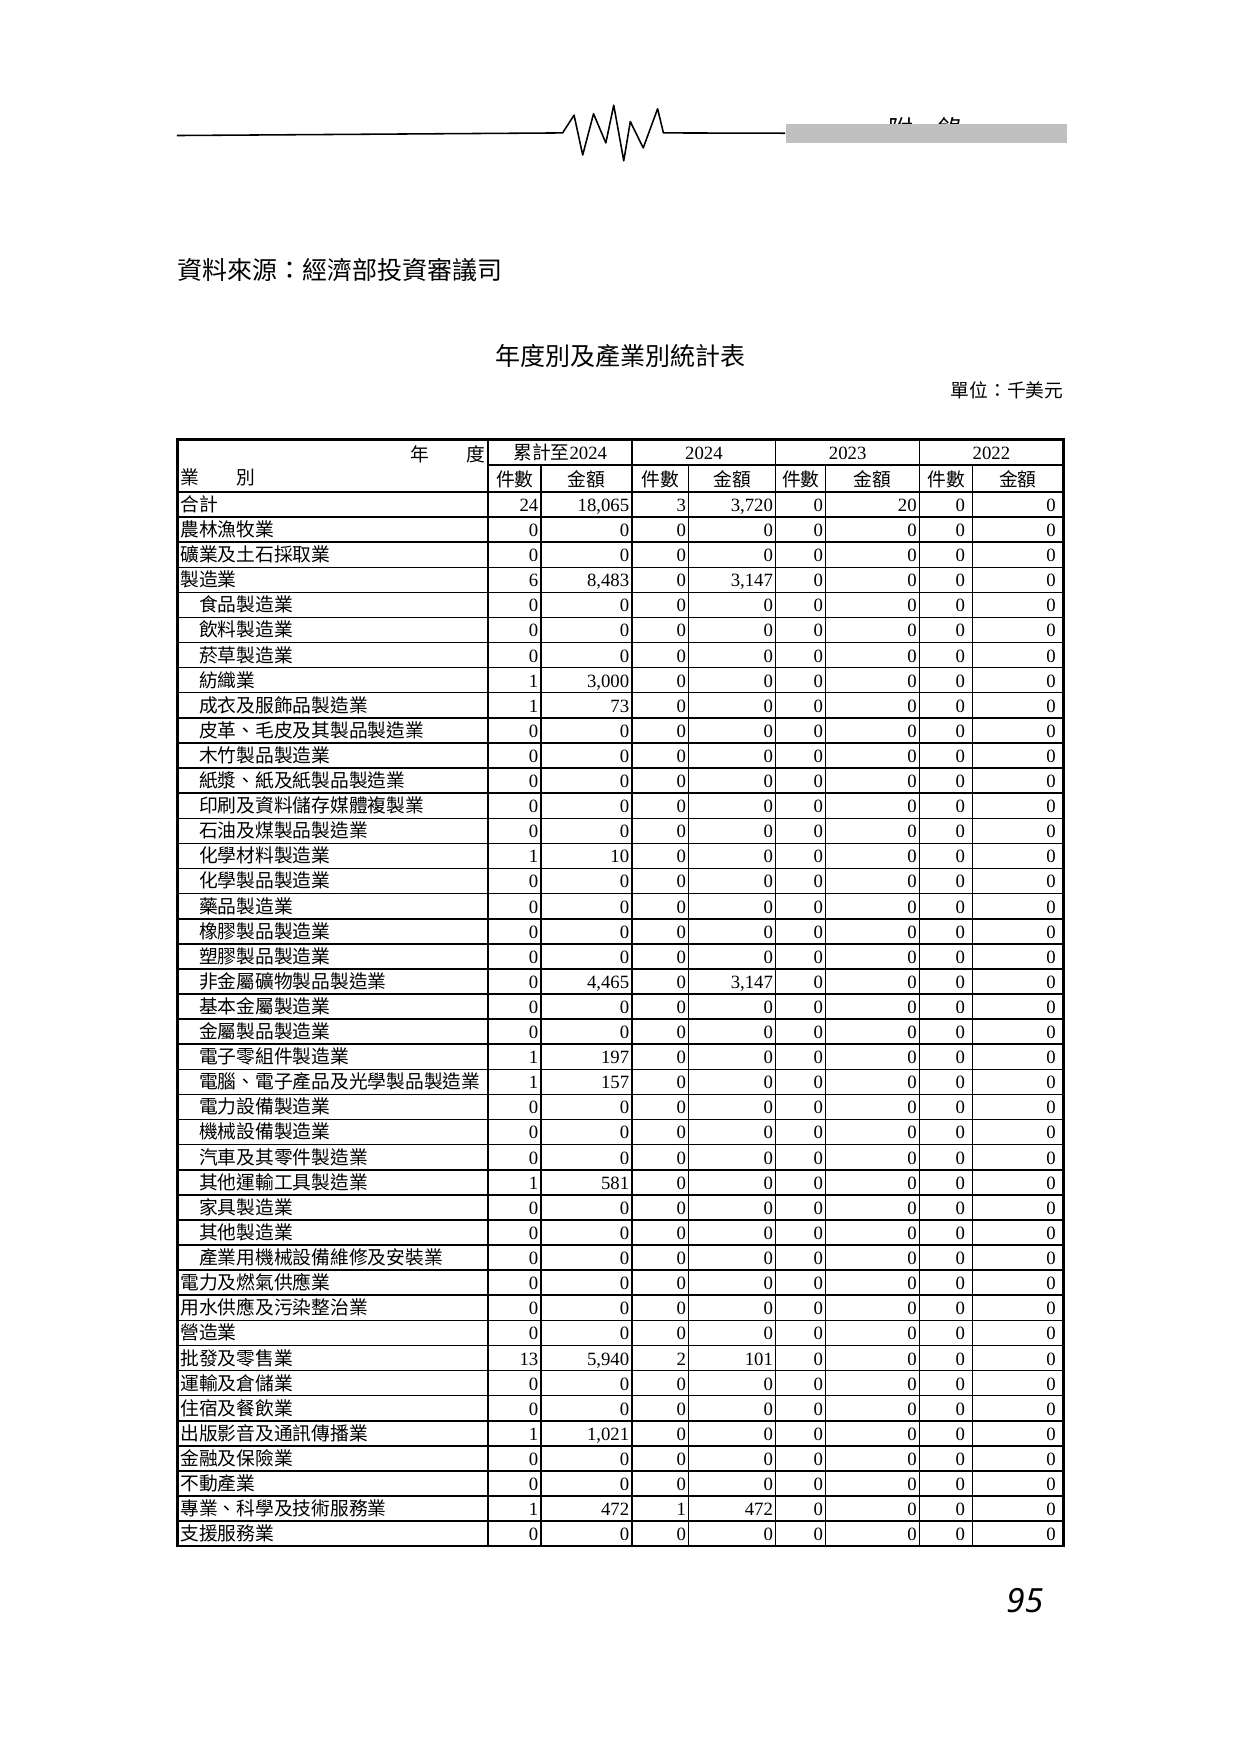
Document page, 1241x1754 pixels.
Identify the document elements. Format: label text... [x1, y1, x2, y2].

table_cell 件數 [633, 466, 688, 491]
table_cell 0 [826, 1321, 919, 1344]
table_cell 0 [689, 1371, 775, 1395]
table_cell 0 [920, 643, 972, 667]
table_cell 3,720 [689, 493, 775, 516]
table_cell 產業用機械設備維修及安裝業 [179, 1246, 487, 1269]
table_cell 合計 [179, 493, 487, 516]
table_cell 0 [542, 1095, 631, 1119]
table_cell 0 [973, 1070, 1062, 1093]
table_cell 0 [826, 1145, 919, 1169]
table_cell 0 [776, 518, 825, 541]
table_cell 0 [973, 920, 1062, 943]
table_cell 6 [489, 568, 540, 591]
table_cell 0 [920, 1346, 972, 1370]
table_cell 0 [489, 970, 540, 993]
table_cell 0 [920, 995, 972, 1018]
table_cell 0 [920, 1171, 972, 1194]
table_cell 其他製造業 [179, 1221, 487, 1244]
table_cell 0 [826, 1070, 919, 1093]
table_cell 0 [826, 1221, 919, 1244]
table_cell 0 [920, 543, 972, 566]
table_cell 0 [826, 568, 919, 591]
table_cell 0 [542, 1020, 631, 1043]
table_cell 0 [633, 1095, 688, 1119]
table_cell 0 [633, 844, 688, 868]
table_cell 0 [489, 643, 540, 667]
table_cell 0 [542, 1271, 631, 1294]
table_cell 金額 [689, 466, 775, 491]
table_cell 0 [973, 1171, 1062, 1194]
table_cell 0 [633, 593, 688, 617]
table_cell 0 [776, 1321, 825, 1344]
table_cell 0 [776, 1045, 825, 1068]
table_cell 0 [689, 769, 775, 792]
table_header 2022 [920, 441, 1062, 464]
table_cell 0 [920, 1271, 972, 1294]
table_cell 0 [689, 1221, 775, 1244]
table_cell 0 [920, 794, 972, 817]
table_cell 0 [633, 543, 688, 566]
table_cell 0 [973, 1472, 1062, 1495]
table_cell 0 [826, 1472, 919, 1495]
table_cell 0 [633, 995, 688, 1018]
table_cell 化學製品製造業 [179, 869, 487, 893]
table_cell 0 [973, 643, 1062, 667]
table_cell 0 [542, 518, 631, 541]
table_cell 0 [920, 1321, 972, 1344]
table_cell 0 [489, 1221, 540, 1244]
table_cell 0 [489, 518, 540, 541]
table_cell 0 [826, 1246, 919, 1269]
table_cell 0 [826, 769, 919, 792]
table_cell 0 [973, 1095, 1062, 1119]
table_cell 73 [542, 693, 631, 717]
table_cell 0 [542, 1196, 631, 1219]
table_cell 農林漁牧業 [179, 518, 487, 541]
table_cell 0 [920, 1145, 972, 1169]
table_cell 0 [826, 1522, 919, 1545]
table_cell 0 [689, 693, 775, 717]
table_cell 0 [826, 668, 919, 692]
table_cell 0 [542, 1296, 631, 1319]
table_cell 0 [633, 819, 688, 842]
table_cell 電腦、電子產品及光學製品製造業 [179, 1070, 487, 1093]
table_cell 0 [826, 1120, 919, 1144]
table_cell 金額 [826, 466, 919, 491]
table_cell 0 [633, 1120, 688, 1144]
table_cell 0 [826, 1497, 919, 1520]
table_cell 1 [489, 1422, 540, 1445]
table_cell 0 [776, 769, 825, 792]
table_cell 食品製造業 [179, 593, 487, 617]
table_cell 出版影音及通訊傳播業 [179, 1422, 487, 1445]
table_cell 0 [542, 995, 631, 1018]
table_cell 0 [776, 568, 825, 591]
table_cell 0 [776, 1346, 825, 1370]
table_cell 0 [689, 1472, 775, 1495]
table_cell 成衣及服飾品製造業 [179, 693, 487, 717]
table_cell 0 [973, 1346, 1062, 1370]
table_cell 0 [689, 1447, 775, 1470]
table_cell 0 [973, 719, 1062, 742]
table_cell 0 [542, 1522, 631, 1545]
table_cell 0 [973, 1447, 1062, 1470]
table_cell 0 [633, 894, 688, 918]
table_cell 0 [489, 618, 540, 642]
table_cell 0 [973, 543, 1062, 566]
table_cell 0 [920, 1221, 972, 1244]
table_cell 橡膠製品製造業 [179, 920, 487, 943]
table_cell 0 [776, 1095, 825, 1119]
table_cell 電力設備製造業 [179, 1095, 487, 1119]
table_cell 金屬製品製造業 [179, 1020, 487, 1043]
table_cell 0 [920, 693, 972, 717]
table_cell 0 [826, 995, 919, 1018]
table_cell 0 [973, 568, 1062, 591]
table_cell 0 [633, 668, 688, 692]
table_cell 0 [920, 1070, 972, 1093]
table_cell 住宿及餐飲業 [179, 1396, 487, 1420]
table_cell 0 [542, 1371, 631, 1395]
table_cell 其他運輸工具製造業 [179, 1171, 487, 1194]
table_cell 0 [633, 920, 688, 943]
table_cell 24 [489, 493, 540, 516]
table_cell 0 [689, 869, 775, 893]
table_cell 0 [973, 593, 1062, 617]
table_cell 0 [776, 1396, 825, 1420]
table_cell 3,147 [689, 568, 775, 591]
table_cell 0 [973, 1221, 1062, 1244]
table_cell 0 [633, 1196, 688, 1219]
table_cell 0 [973, 1497, 1062, 1520]
table_cell 0 [633, 618, 688, 642]
table_cell 0 [973, 518, 1062, 541]
table_cell 0 [826, 869, 919, 893]
table_cell 581 [542, 1171, 631, 1194]
table_cell 0 [920, 1396, 972, 1420]
table_cell 0 [826, 518, 919, 541]
table_cell 件數 [776, 466, 825, 491]
table_cell 0 [489, 894, 540, 918]
table_cell 0 [689, 1045, 775, 1068]
table_cell 0 [973, 1145, 1062, 1169]
table_cell 0 [542, 744, 631, 767]
table_cell 0 [920, 744, 972, 767]
table_cell 0 [973, 819, 1062, 842]
table_cell 0 [920, 1296, 972, 1319]
table_cell 0 [826, 1095, 919, 1119]
table_cell 0 [542, 869, 631, 893]
table_cell 0 [689, 1070, 775, 1093]
table_cell 0 [489, 1296, 540, 1319]
table_cell 件數 [489, 466, 540, 491]
table_cell 0 [489, 744, 540, 767]
table_cell 非金屬礦物製品製造業 [179, 970, 487, 993]
table_cell 4,465 [542, 970, 631, 993]
table_cell 0 [776, 1296, 825, 1319]
table_cell 0 [542, 1145, 631, 1169]
table_cell 3,000 [542, 668, 631, 692]
table_cell 0 [973, 945, 1062, 968]
table_cell 0 [776, 995, 825, 1018]
table_cell 0 [689, 894, 775, 918]
table_cell 0 [920, 1422, 972, 1445]
table_cell 0 [776, 1497, 825, 1520]
table_cell 0 [489, 1020, 540, 1043]
table_cell 0 [973, 1271, 1062, 1294]
table_header 年 度 業 別 [179, 441, 487, 491]
table_cell 0 [542, 1120, 631, 1144]
table_header 2024 [633, 441, 775, 464]
table_cell 0 [826, 1396, 919, 1420]
table_cell 1 [489, 1070, 540, 1093]
table_cell 運輸及倉儲業 [179, 1371, 487, 1395]
table_cell 0 [776, 1371, 825, 1395]
table_cell 0 [920, 1020, 972, 1043]
table_cell 皮革、毛皮及其製品製造業 [179, 719, 487, 742]
table_cell 0 [489, 769, 540, 792]
table_cell 0 [489, 1145, 540, 1169]
table_cell 0 [973, 493, 1062, 516]
table_cell 197 [542, 1045, 631, 1068]
table_cell 0 [776, 794, 825, 817]
table_cell 0 [973, 1020, 1062, 1043]
table_cell 0 [920, 844, 972, 868]
table_cell 0 [776, 719, 825, 742]
table_cell 2 [633, 1346, 688, 1370]
table_cell 0 [776, 920, 825, 943]
table_cell 紙漿、紙及紙製品製造業 [179, 769, 487, 792]
table_cell 1 [489, 1497, 540, 1520]
table_cell 0 [776, 844, 825, 868]
table_cell 0 [689, 1120, 775, 1144]
table_cell 0 [689, 744, 775, 767]
table_cell 0 [920, 668, 972, 692]
table_header 累計至2024 [489, 441, 631, 464]
table_cell 1,021 [542, 1422, 631, 1445]
table_cell 0 [826, 543, 919, 566]
table_cell 0 [633, 945, 688, 968]
table_cell 電子零組件製造業 [179, 1045, 487, 1068]
table_cell 0 [489, 543, 540, 566]
table_cell 0 [542, 819, 631, 842]
table_cell 0 [776, 1271, 825, 1294]
table_cell 0 [826, 1196, 919, 1219]
table_cell 20 [826, 493, 919, 516]
table_cell 0 [826, 593, 919, 617]
table_cell 0 [633, 1396, 688, 1420]
table_cell 0 [633, 1447, 688, 1470]
table_cell 0 [776, 869, 825, 893]
table_cell 木竹製品製造業 [179, 744, 487, 767]
table_cell 13 [489, 1346, 540, 1370]
table_cell 製造業 [179, 568, 487, 591]
table_cell 專業、科學及技術服務業 [179, 1497, 487, 1520]
table_cell 0 [489, 1321, 540, 1344]
table_cell 0 [489, 1120, 540, 1144]
table_cell 0 [973, 744, 1062, 767]
table_cell 0 [689, 819, 775, 842]
table_cell 印刷及資料儲存媒體複製業 [179, 794, 487, 817]
table_cell 0 [776, 945, 825, 968]
table_cell 1 [489, 844, 540, 868]
table_cell 基本金屬製造業 [179, 995, 487, 1018]
table_cell 0 [826, 1296, 919, 1319]
table_cell 0 [489, 1371, 540, 1395]
table_cell 0 [689, 1422, 775, 1445]
table_cell 0 [973, 1246, 1062, 1269]
table_cell 0 [776, 543, 825, 566]
table_cell 家具製造業 [179, 1196, 487, 1219]
table_cell 0 [542, 1472, 631, 1495]
table_cell 0 [489, 1396, 540, 1420]
table_cell 0 [973, 844, 1062, 868]
table_cell 0 [920, 1045, 972, 1068]
table_cell 0 [776, 1447, 825, 1470]
table_cell 0 [689, 995, 775, 1018]
table_cell 0 [920, 1522, 972, 1545]
table_cell 0 [542, 1447, 631, 1470]
table_cell 金額 [542, 466, 631, 491]
table_cell 化學材料製造業 [179, 844, 487, 868]
table_cell 0 [689, 844, 775, 868]
table_cell 0 [542, 1246, 631, 1269]
table_cell 批發及零售業 [179, 1346, 487, 1370]
table_cell 0 [826, 819, 919, 842]
table_cell 0 [920, 618, 972, 642]
table_cell 8,483 [542, 568, 631, 591]
table_cell 0 [633, 794, 688, 817]
table_cell 0 [542, 593, 631, 617]
table_cell 0 [633, 1070, 688, 1093]
table_cell 0 [633, 1246, 688, 1269]
table_cell 0 [973, 1422, 1062, 1445]
table_cell 0 [689, 543, 775, 566]
table_cell 0 [489, 1196, 540, 1219]
table_cell 支援服務業 [179, 1522, 487, 1545]
table_cell 0 [633, 1171, 688, 1194]
table_cell 0 [920, 1497, 972, 1520]
table_cell 0 [826, 1271, 919, 1294]
table_cell 0 [776, 1522, 825, 1545]
table_cell 0 [542, 1321, 631, 1344]
table_cell 0 [973, 1321, 1062, 1344]
table_cell 0 [826, 894, 919, 918]
table_cell 0 [633, 869, 688, 893]
table_cell 電力及燃氣供應業 [179, 1271, 487, 1294]
table_cell 0 [633, 1371, 688, 1395]
table_cell 0 [776, 894, 825, 918]
table_cell 1 [633, 1497, 688, 1520]
table_cell 0 [489, 869, 540, 893]
table_cell 0 [826, 643, 919, 667]
table_cell 件數 [920, 466, 972, 491]
table_cell 0 [633, 1522, 688, 1545]
table_cell 0 [489, 1095, 540, 1119]
table_cell 0 [973, 769, 1062, 792]
table_cell 0 [920, 869, 972, 893]
table_cell 472 [542, 1497, 631, 1520]
table_cell 菸草製造業 [179, 643, 487, 667]
table_cell 0 [920, 568, 972, 591]
table_cell 0 [920, 1095, 972, 1119]
table_cell 金額 [973, 466, 1062, 491]
table_cell 157 [542, 1070, 631, 1093]
table_cell 0 [489, 1522, 540, 1545]
table_cell 0 [689, 1522, 775, 1545]
table_cell 0 [633, 1321, 688, 1344]
text 年度別及產業別統計表 [177, 313, 1063, 375]
table_cell 0 [826, 844, 919, 868]
table_cell 0 [826, 945, 919, 968]
table_cell 0 [920, 593, 972, 617]
table_cell 0 [776, 693, 825, 717]
table_cell 101 [689, 1346, 775, 1370]
table_cell 0 [920, 1120, 972, 1144]
table_cell 0 [826, 1045, 919, 1068]
text 資料來源：經濟部投資審議司 [177, 250, 1063, 286]
table_cell 0 [689, 719, 775, 742]
table_cell 0 [689, 668, 775, 692]
table_cell 0 [826, 1447, 919, 1470]
table_cell 1 [489, 1045, 540, 1068]
table_cell 機械設備製造業 [179, 1120, 487, 1144]
table_cell 0 [973, 1522, 1062, 1545]
table_cell 0 [920, 819, 972, 842]
table_cell 0 [776, 493, 825, 516]
table_cell 0 [689, 593, 775, 617]
table_cell 0 [973, 1396, 1062, 1420]
table_cell 0 [633, 719, 688, 742]
table_cell 0 [776, 593, 825, 617]
table_cell 0 [689, 1095, 775, 1119]
table_cell 汽車及其零件製造業 [179, 1145, 487, 1169]
table_cell 0 [633, 643, 688, 667]
table_cell 0 [920, 970, 972, 993]
table_cell 0 [542, 1396, 631, 1420]
table_cell 0 [689, 1271, 775, 1294]
table_cell 0 [776, 1246, 825, 1269]
table_cell 不動產業 [179, 1472, 487, 1495]
table_cell 0 [489, 794, 540, 817]
table_cell 0 [689, 1296, 775, 1319]
table_cell 0 [776, 618, 825, 642]
table_cell 0 [689, 643, 775, 667]
table_cell 0 [826, 1422, 919, 1445]
table_cell 0 [542, 643, 631, 667]
table_cell 5,940 [542, 1346, 631, 1370]
table_header 2023 [776, 441, 919, 464]
table_cell 營造業 [179, 1321, 487, 1344]
table_cell 0 [776, 668, 825, 692]
table_cell 0 [920, 1472, 972, 1495]
table_cell 0 [489, 1447, 540, 1470]
table_cell 472 [689, 1497, 775, 1520]
table_cell 礦業及土石採取業 [179, 543, 487, 566]
table_cell 0 [920, 894, 972, 918]
table_cell 紡織業 [179, 668, 487, 692]
table_cell 0 [489, 1246, 540, 1269]
table_cell 0 [826, 719, 919, 742]
table_cell 0 [689, 1396, 775, 1420]
table_cell 0 [826, 970, 919, 993]
table_cell 0 [633, 1422, 688, 1445]
table_cell 0 [826, 1171, 919, 1194]
table_cell 0 [542, 920, 631, 943]
table_cell 0 [489, 719, 540, 742]
table_cell 0 [633, 1221, 688, 1244]
table_cell 0 [689, 518, 775, 541]
table_cell 0 [489, 920, 540, 943]
table_cell 0 [633, 769, 688, 792]
table_cell 1 [489, 668, 540, 692]
table_cell 0 [973, 668, 1062, 692]
table_cell 0 [776, 970, 825, 993]
table_cell 0 [776, 1472, 825, 1495]
table_cell 0 [633, 744, 688, 767]
table_cell 0 [776, 1221, 825, 1244]
table_cell 0 [489, 819, 540, 842]
table_cell 0 [542, 719, 631, 742]
table_cell 0 [689, 1246, 775, 1269]
table_cell 0 [689, 1321, 775, 1344]
table_cell 0 [633, 1020, 688, 1043]
table_cell 0 [633, 1472, 688, 1495]
table_cell 18,065 [542, 493, 631, 516]
table_cell 1 [489, 1171, 540, 1194]
table_cell 0 [776, 1070, 825, 1093]
table_cell 0 [973, 1120, 1062, 1144]
table_cell 0 [776, 1422, 825, 1445]
table_cell 0 [826, 693, 919, 717]
table_cell 0 [633, 1045, 688, 1068]
table_cell 0 [633, 518, 688, 541]
table_cell 0 [920, 719, 972, 742]
table_cell 3 [633, 493, 688, 516]
table_cell 0 [973, 970, 1062, 993]
table_cell 金融及保險業 [179, 1447, 487, 1470]
table_cell 0 [689, 1020, 775, 1043]
table_cell 0 [633, 970, 688, 993]
table_cell 0 [920, 518, 972, 541]
table_cell 0 [776, 744, 825, 767]
table_cell 1 [489, 693, 540, 717]
table_cell 0 [973, 894, 1062, 918]
table_cell 0 [689, 794, 775, 817]
table_cell 0 [973, 618, 1062, 642]
table_cell 0 [489, 945, 540, 968]
table_cell 0 [973, 1196, 1062, 1219]
table_cell 0 [826, 1020, 919, 1043]
table_cell 0 [689, 1145, 775, 1169]
table_cell 0 [542, 618, 631, 642]
table_cell 0 [633, 1271, 688, 1294]
table_cell 0 [920, 769, 972, 792]
table_cell 0 [633, 568, 688, 591]
table_cell 0 [826, 744, 919, 767]
table_cell 0 [776, 643, 825, 667]
table_cell 0 [542, 894, 631, 918]
table_cell 0 [776, 819, 825, 842]
text 單位：千美元 [177, 375, 1063, 402]
table_cell 0 [920, 1196, 972, 1219]
table_cell 0 [920, 493, 972, 516]
table_cell 0 [826, 1346, 919, 1370]
table_cell 0 [920, 920, 972, 943]
table_cell 0 [826, 920, 919, 943]
table_cell 0 [489, 1271, 540, 1294]
table_cell 0 [489, 593, 540, 617]
table_cell 0 [776, 1120, 825, 1144]
table_cell 0 [776, 1020, 825, 1043]
table_cell 0 [689, 618, 775, 642]
table_cell 0 [489, 1472, 540, 1495]
table_cell 0 [973, 869, 1062, 893]
table_cell 0 [633, 1145, 688, 1169]
table_cell 0 [973, 1296, 1062, 1319]
table_cell 飲料製造業 [179, 618, 487, 642]
table_cell 用水供應及污染整治業 [179, 1296, 487, 1319]
table_cell 3,147 [689, 970, 775, 993]
table_cell 0 [689, 1171, 775, 1194]
table_cell 0 [973, 693, 1062, 717]
table_cell 0 [633, 693, 688, 717]
table_cell 0 [633, 1296, 688, 1319]
table_cell 塑膠製品製造業 [179, 945, 487, 968]
table_cell 0 [973, 1045, 1062, 1068]
table_cell 0 [826, 1371, 919, 1395]
table_cell 0 [920, 1371, 972, 1395]
table_cell 10 [542, 844, 631, 868]
table_cell 藥品製造業 [179, 894, 487, 918]
table_cell 0 [776, 1145, 825, 1169]
table_cell 0 [542, 945, 631, 968]
table_cell 0 [689, 945, 775, 968]
table_cell 0 [689, 920, 775, 943]
table_cell 0 [542, 1221, 631, 1244]
table_cell 0 [826, 794, 919, 817]
table_cell 0 [920, 945, 972, 968]
table_cell 0 [920, 1246, 972, 1269]
table_cell 0 [920, 1447, 972, 1470]
table_cell 0 [542, 794, 631, 817]
table_cell 0 [973, 995, 1062, 1018]
table_cell 0 [776, 1196, 825, 1219]
table_cell 0 [973, 1371, 1062, 1395]
table_cell 0 [542, 769, 631, 792]
table_cell 0 [542, 543, 631, 566]
table_cell 石油及煤製品製造業 [179, 819, 487, 842]
table_cell 0 [826, 618, 919, 642]
table_cell 0 [689, 1196, 775, 1219]
table_cell 0 [973, 794, 1062, 817]
table_cell 0 [776, 1171, 825, 1194]
table_cell 0 [489, 995, 540, 1018]
